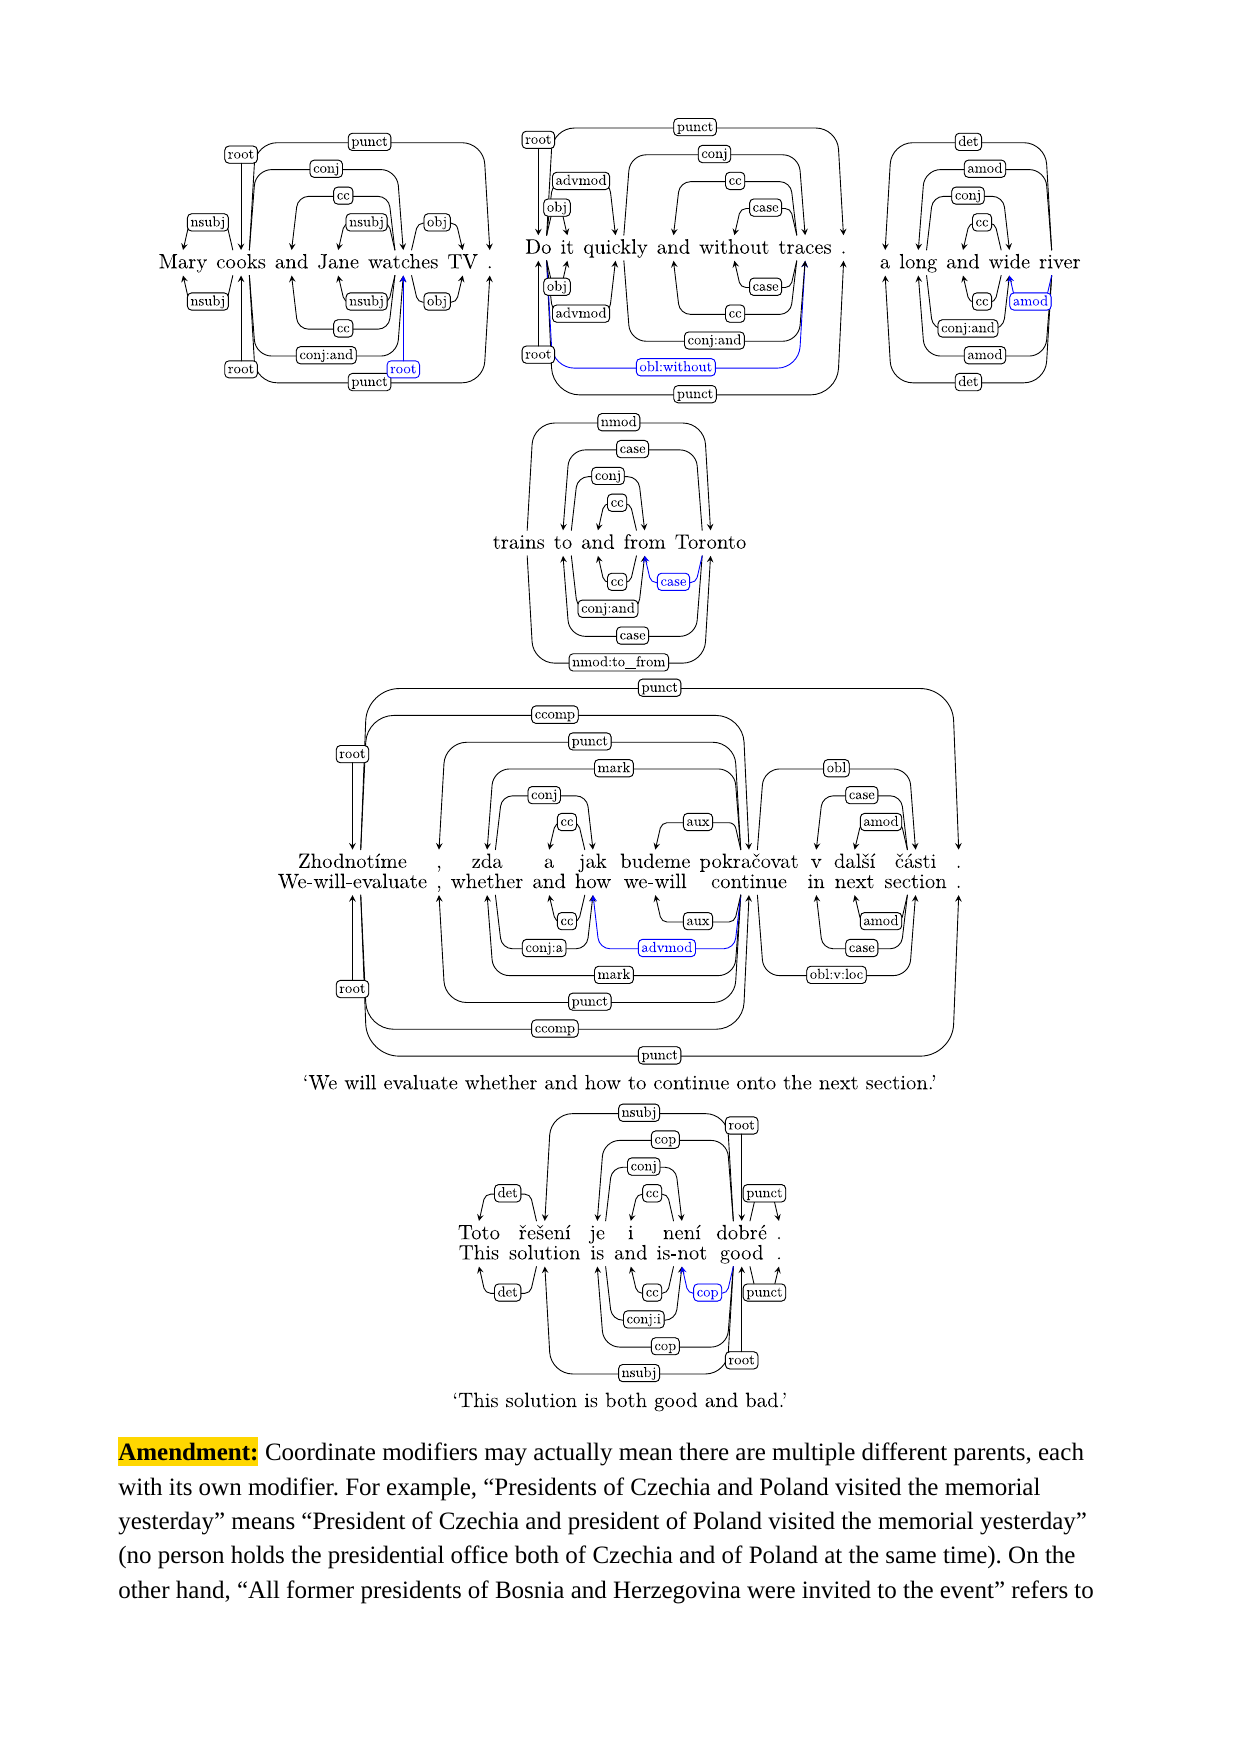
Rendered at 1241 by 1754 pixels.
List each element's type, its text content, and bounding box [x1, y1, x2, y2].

text Amendment: Coordinate modifiers may actually mean there are multiple different parents, each with its own modifier. For example, “Presidents of Czechia and Poland visited the memorial yesterday” means “President of Czechia and president of Poland visited the memorial yesterday” (no person holds the presidential office both of Czechia and of Poland at the same time). On the other hand, “All former presidents of Bosnia and Herzegovina were invited to the event” refers to [118, 1437, 1122, 1604]
